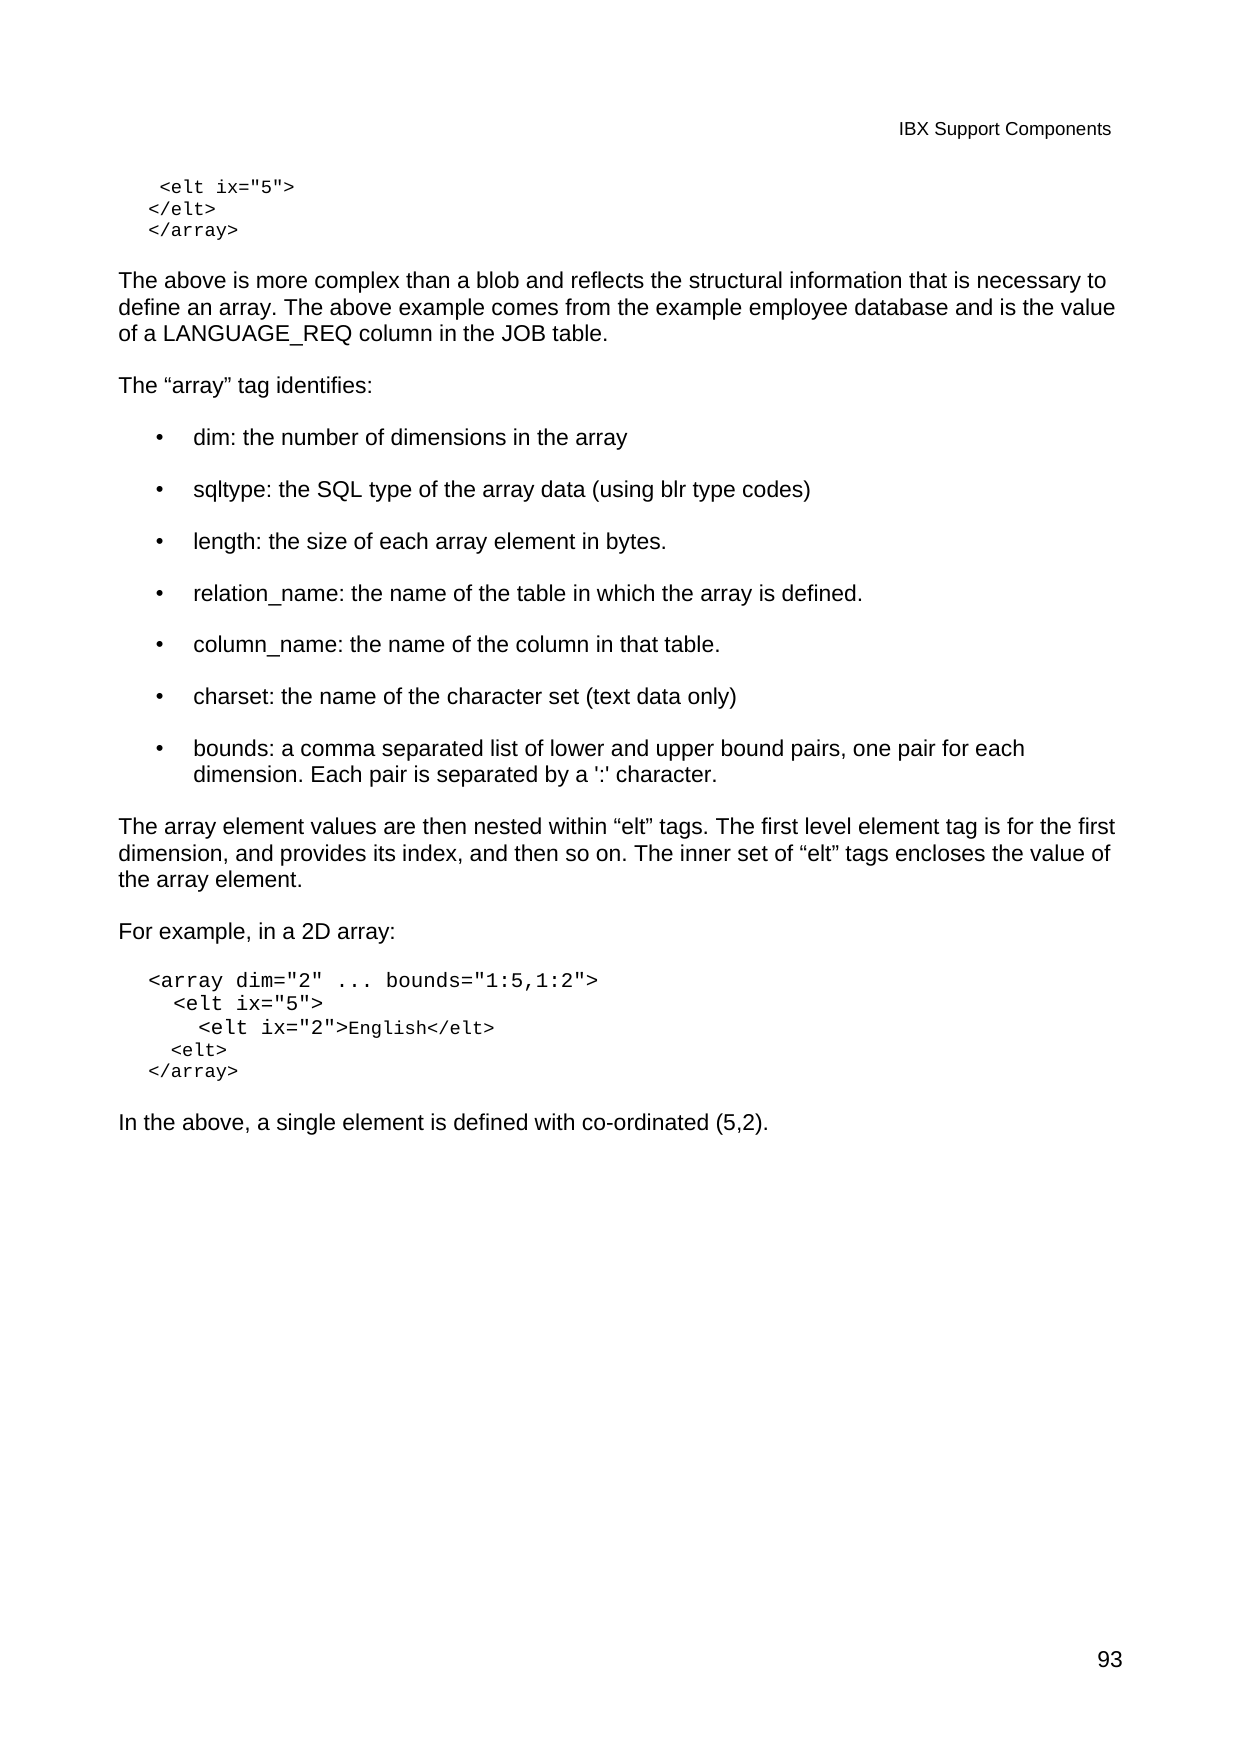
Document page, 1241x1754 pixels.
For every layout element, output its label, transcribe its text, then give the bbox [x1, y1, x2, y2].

text </array> [148, 1062, 1122, 1083]
list sqltype: the SQL type of the array data (using blr type codes) [156, 476, 1122, 502]
list charset: the name of the character set (text data only) [156, 683, 1122, 709]
text <elt ix="5"> [148, 178, 1122, 199]
text The array element values are then nested within “elt” tags. The first level element tag is for the first dimension, and provides its index, and then so on. The inner set of “elt” tags encloses the value of the array element. [118, 813, 1122, 892]
text <array dim="2" ... bounds="1:5,1:2"> [148, 970, 1122, 993]
list length: the size of each array element in bytes. [156, 528, 1122, 554]
text </elt> [148, 199, 1122, 221]
text </array> [148, 221, 1122, 242]
list relation_name: the name of the table in which the array is defined. [156, 579, 1122, 606]
text <elt ix="5"> [148, 993, 1122, 1017]
text The “array” tag identifies: [118, 372, 1122, 398]
text The above is more complex than a blob and reflects the structural information that is necessary to define an array. The above example comes from the example employee database and is the value of a LANGUAGE_REQ column in the JOB table. [118, 267, 1122, 346]
text <elt ix="2">English</elt> [148, 1017, 1122, 1041]
list bounds: a comma separated list of lower and upper bound pairs, one pair for each dimension. Each pair is separated by a ':' character. [156, 735, 1122, 788]
text In the above, a single element is defined with co-ordinated (5,2). [118, 1109, 1122, 1135]
list dim: the number of dimensions in the array [156, 424, 1122, 450]
text <elt> [148, 1041, 1122, 1062]
text For example, in a 2D array: [118, 918, 1122, 944]
list column_name: the name of the column in that table. [156, 631, 1122, 658]
